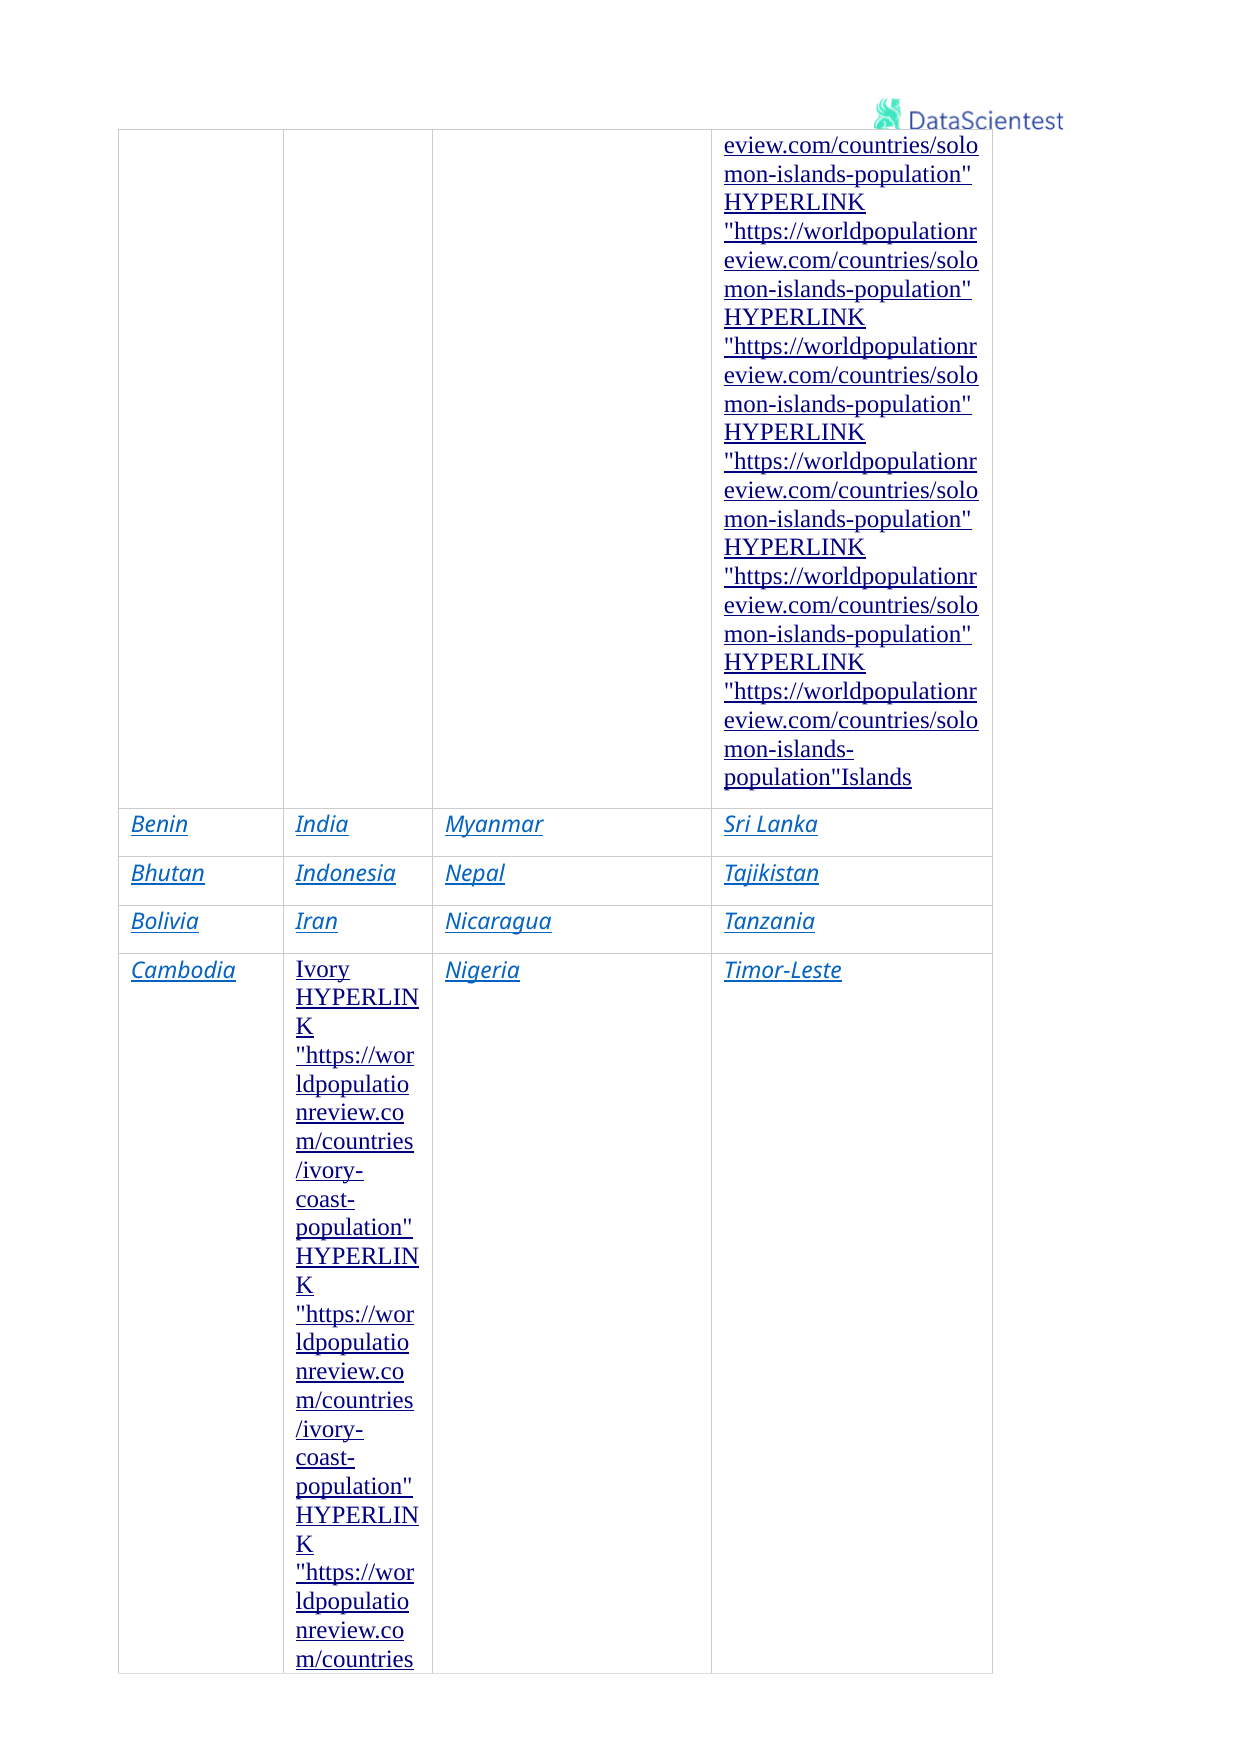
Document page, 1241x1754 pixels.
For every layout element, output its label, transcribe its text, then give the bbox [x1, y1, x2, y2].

table_cell Nicaragua [433, 906, 711, 953]
table_cell [433, 130, 711, 808]
table_cell Nigeria [433, 954, 711, 1672]
table_cell India [284, 809, 432, 856]
table_cell Timor-Leste [712, 954, 992, 1672]
table_cell Tajikistan [712, 857, 992, 905]
table_cell Sri Lanka [712, 809, 992, 856]
table_cell Indonesia [284, 857, 432, 905]
table_cell [119, 130, 283, 808]
table_cell Bolivia [119, 906, 283, 953]
table_cell Tanzania [712, 906, 992, 953]
table_cell Ivory HYPERLINK "https://worldpopulationreview.com/countries/ivory-coast-population" HYPERLINK "https://worldpopulationreview.com/countries/ivory-coast-population" HYPERLINK "https://worldpopulationreview.com/countries [284, 954, 432, 1672]
table_cell [284, 130, 432, 808]
table_cell Nepal [433, 857, 711, 905]
table_cell Bhutan [119, 857, 283, 905]
table_cell eview.com/countries/solomon-islands-population" HYPERLINK "https://worldpopulationreview.com/countries/solomon-islands-population" HYPERLINK "https://worldpopulationreview.com/countries/solomon-islands-population" HYPERLINK "https://worldpopulationreview.com/countries/solomon-islands-population" HYPERLINK "https://worldpopulationreview.com/countries/solomon-islands-population" HYPERLINK "https://worldpopulationreview.com/countries/solomon-islands-population"Islands [712, 130, 992, 808]
table_cell Benin [119, 809, 283, 856]
table_cell Iran [284, 906, 432, 953]
table_cell Cambodia [119, 954, 283, 1672]
table_cell Myanmar [433, 809, 711, 856]
